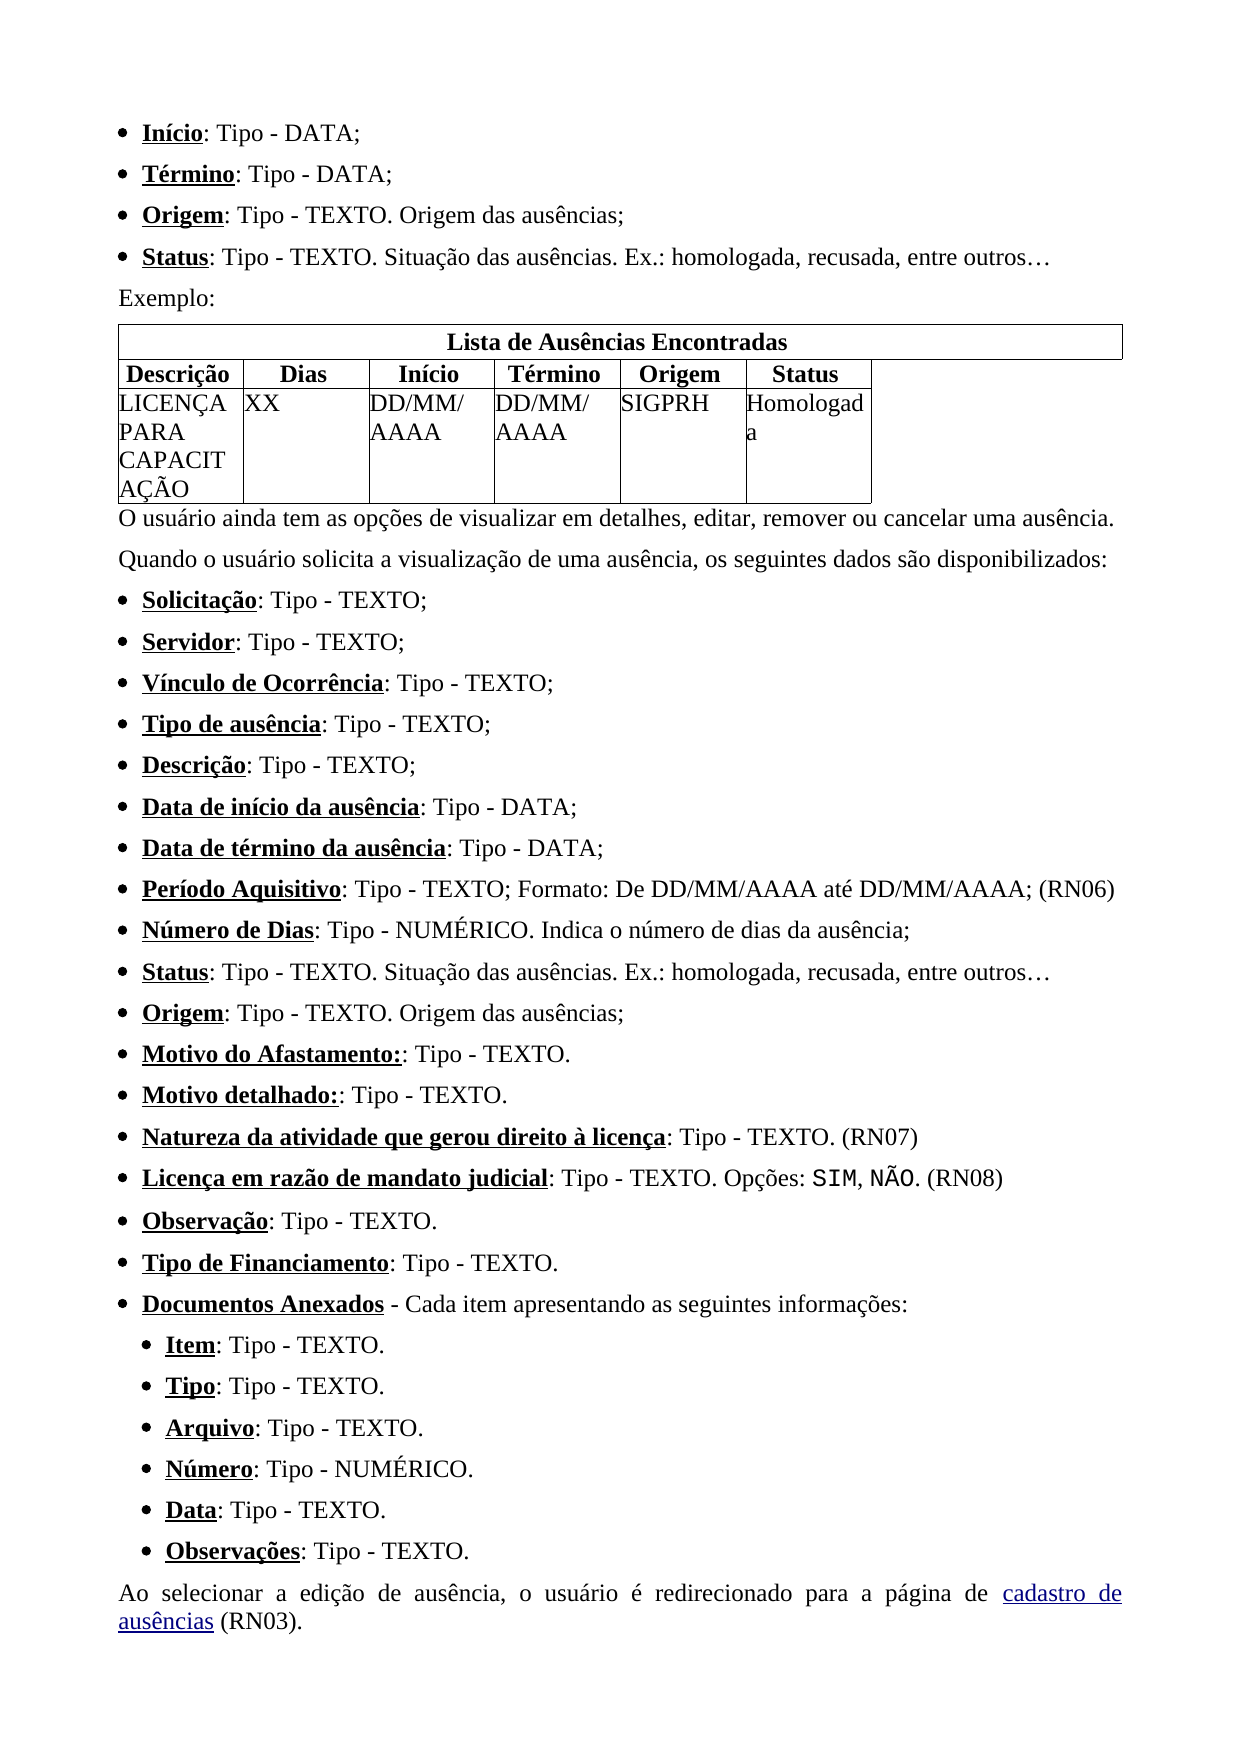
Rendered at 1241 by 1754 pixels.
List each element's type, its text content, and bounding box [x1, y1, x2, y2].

table_cell [872, 360, 1122, 388]
table_cell [872, 388, 1122, 503]
list Origem: Tipo - TEXTO. Origem das ausências; [118, 201, 1122, 229]
list Número de Dias: Tipo - NUMÉRICO. Indica o número de dias da ausência; [118, 916, 1122, 944]
list Data de término da ausência: Tipo - DATA; [118, 833, 1122, 862]
text O usuário ainda tem as opções de visualizar em detalhes, editar, remover ou cancelar uma ausência. [118, 503, 1122, 532]
list Origem: Tipo - TEXTO. Origem das ausências; [118, 998, 1122, 1027]
list Data: Tipo - TEXTO. [142, 1495, 1122, 1524]
list Observação: Tipo - TEXTO. [118, 1206, 1122, 1235]
table_header Lista de Ausências Encontradas [119, 325, 1122, 359]
list Tipo de Financiamento: Tipo - TEXTO. [118, 1248, 1122, 1276]
list Solicitação: Tipo - TEXTO; [118, 586, 1122, 614]
table_cell Homologada [747, 389, 871, 503]
list Motivo do Afastamento:: Tipo - TEXTO. [118, 1039, 1122, 1068]
list Observações: Tipo - TEXTO. [142, 1536, 1122, 1565]
text Quando o usuário solicita a visualização de uma ausência, os seguintes dados são disponibilizados: [118, 544, 1122, 573]
table_cell XX [244, 389, 369, 503]
list Item: Tipo - TEXTO. [142, 1330, 1122, 1359]
table_cell DD/MM/AAAA [495, 389, 620, 503]
list Documentos Anexados - Cada item apresentando as seguintes informações: [118, 1289, 1122, 1318]
table_cell LICENÇA PARA CAPACITAÇÃO [119, 389, 243, 503]
list Término: Tipo - DATA; [118, 159, 1122, 188]
list Status: Tipo - TEXTO. Situação das ausências. Ex.: homologada, recusada, entre outros… [118, 957, 1122, 986]
list Servidor: Tipo - TEXTO; [118, 627, 1122, 656]
list Data de início da ausência: Tipo - DATA; [118, 792, 1122, 821]
table_cell Início [370, 360, 494, 388]
list Número: Tipo - NUMÉRICO. [142, 1454, 1122, 1483]
table_cell Dias [244, 360, 369, 388]
table_cell Origem [621, 360, 746, 388]
table_cell Término [495, 360, 620, 388]
table_cell Descrição [119, 360, 243, 388]
list Descrição: Tipo - TEXTO; [118, 751, 1122, 779]
list Tipo: Tipo - TEXTO. [142, 1371, 1122, 1400]
list Início: Tipo - DATA; [118, 118, 1122, 147]
text Ao selecionar a edição de ausência, o usuário é redirecionado para a página de cadastro de ausências (RN03). [118, 1578, 1122, 1635]
list Status: Tipo - TEXTO. Situação das ausências. Ex.: homologada, recusada, entre outros… [118, 242, 1122, 271]
text Exemplo: [118, 283, 1122, 312]
list Período Aquisitivo: Tipo - TEXTO; Formato: De DD/MM/AAAA até DD/MM/AAAA; (RN06) [118, 874, 1122, 903]
list Natureza da atividade que gerou direito à licença: Tipo - TEXTO. (RN07) [118, 1122, 1122, 1151]
list Arquivo: Tipo - TEXTO. [142, 1413, 1122, 1441]
list Licença em razão de mandato judicial: Tipo - TEXTO. Opções: SIM, NÃO. (RN08) [118, 1163, 1122, 1194]
list Vínculo de Ocorrência: Tipo - TEXTO; [118, 668, 1122, 697]
table_cell SIGPRH [621, 389, 746, 503]
list Tipo de ausência: Tipo - TEXTO; [118, 709, 1122, 738]
table_cell DD/MM/AAAA [370, 389, 494, 503]
list Motivo detalhado:: Tipo - TEXTO. [118, 1081, 1122, 1109]
table_cell Status [747, 360, 871, 388]
